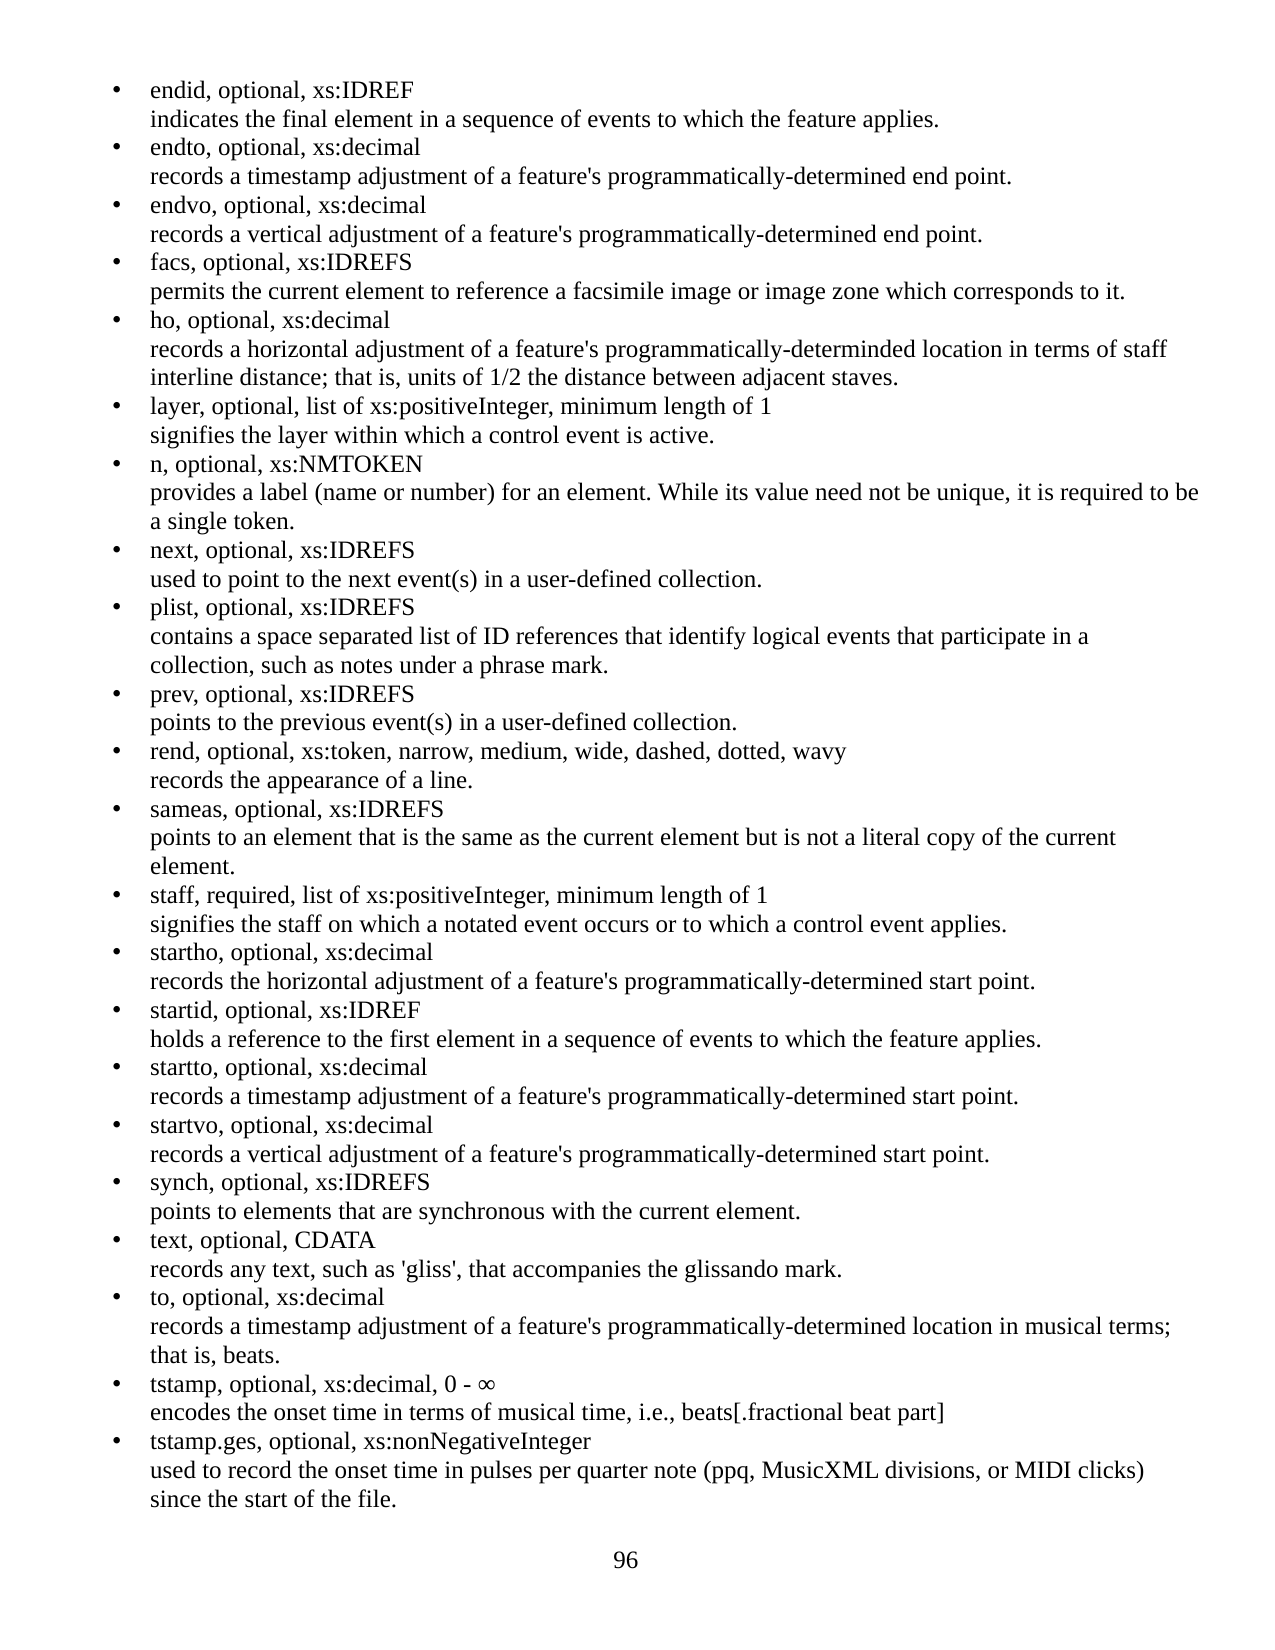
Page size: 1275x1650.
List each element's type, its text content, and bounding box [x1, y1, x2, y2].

list tstamp, optional, xs:decimal, 0 - ∞ encodes the onset time in terms of musical time, i.e., beats[.fractional beat part] [112, 1369, 1200, 1426]
list sameas, optional, xs:IDREFS points to an element that is the same as the current element but is not a literal copy of the current element. [112, 794, 1200, 880]
list tstamp.ges, optional, xs:nonNegativeInteger used to record the onset time in pulses per quarter note (ppq, MusicXML divisions, or MIDI clicks) since the start of the file. [112, 1426, 1200, 1512]
list rend, optional, xs:token, narrow, medium, wide, dashed, dotted, wavy records the appearance of a line. [112, 736, 1200, 794]
list ho, optional, xs:decimal records a horizontal adjustment of a feature's programmatically-determinded location in terms of staff interline distance; that is, units of 1/2 the distance between adjacent staves. [112, 305, 1200, 391]
list plist, optional, xs:IDREFS contains a space separated list of ID references that identify logical events that participate in a collection, such as notes under a phrase mark. [112, 592, 1200, 679]
list endid, optional, xs:IDREF indicates the final element in a sequence of events to which the feature applies. [112, 75, 1200, 132]
list text, optional, CDATA records any text, such as 'gliss', that accompanies the glissando mark. [112, 1225, 1200, 1282]
list startid, optional, xs:IDREF holds a reference to the first element in a sequence of events to which the feature applies. [112, 995, 1200, 1052]
list synch, optional, xs:IDREFS points to elements that are synchronous with the current element. [112, 1167, 1200, 1225]
list facs, optional, xs:IDREFS permits the current element to reference a facsimile image or image zone which corresponds to it. [112, 247, 1200, 305]
list n, optional, xs:NMTOKEN provides a label (name or number) for an element. While its value need not be unique, it is required to be a single token. [112, 449, 1200, 535]
list endto, optional, xs:decimal records a timestamp adjustment of a feature's programmatically-determined end point. [112, 132, 1200, 190]
list staff, required, list of xs:positiveInteger, minimum length of 1 signifies the staff on which a notated event occurs or to which a control event applies. [112, 880, 1200, 937]
list prev, optional, xs:IDREFS points to the previous event(s) in a user-defined collection. [112, 679, 1200, 736]
list endvo, optional, xs:decimal records a vertical adjustment of a feature's programmatically-determined end point. [112, 190, 1200, 247]
list startvo, optional, xs:decimal records a vertical adjustment of a feature's programmatically-determined start point. [112, 1110, 1200, 1167]
list to, optional, xs:decimal records a timestamp adjustment of a feature's programmatically-determined location in musical terms; that is, beats. [112, 1282, 1200, 1369]
list startto, optional, xs:decimal records a timestamp adjustment of a feature's programmatically-determined start point. [112, 1052, 1200, 1110]
list startho, optional, xs:decimal records the horizontal adjustment of a feature's programmatically-determined start point. [112, 937, 1200, 995]
list next, optional, xs:IDREFS used to point to the next event(s) in a user-defined collection. [112, 535, 1200, 592]
list layer, optional, list of xs:positiveInteger, minimum length of 1 signifies the layer within which a control event is active. [112, 391, 1200, 449]
